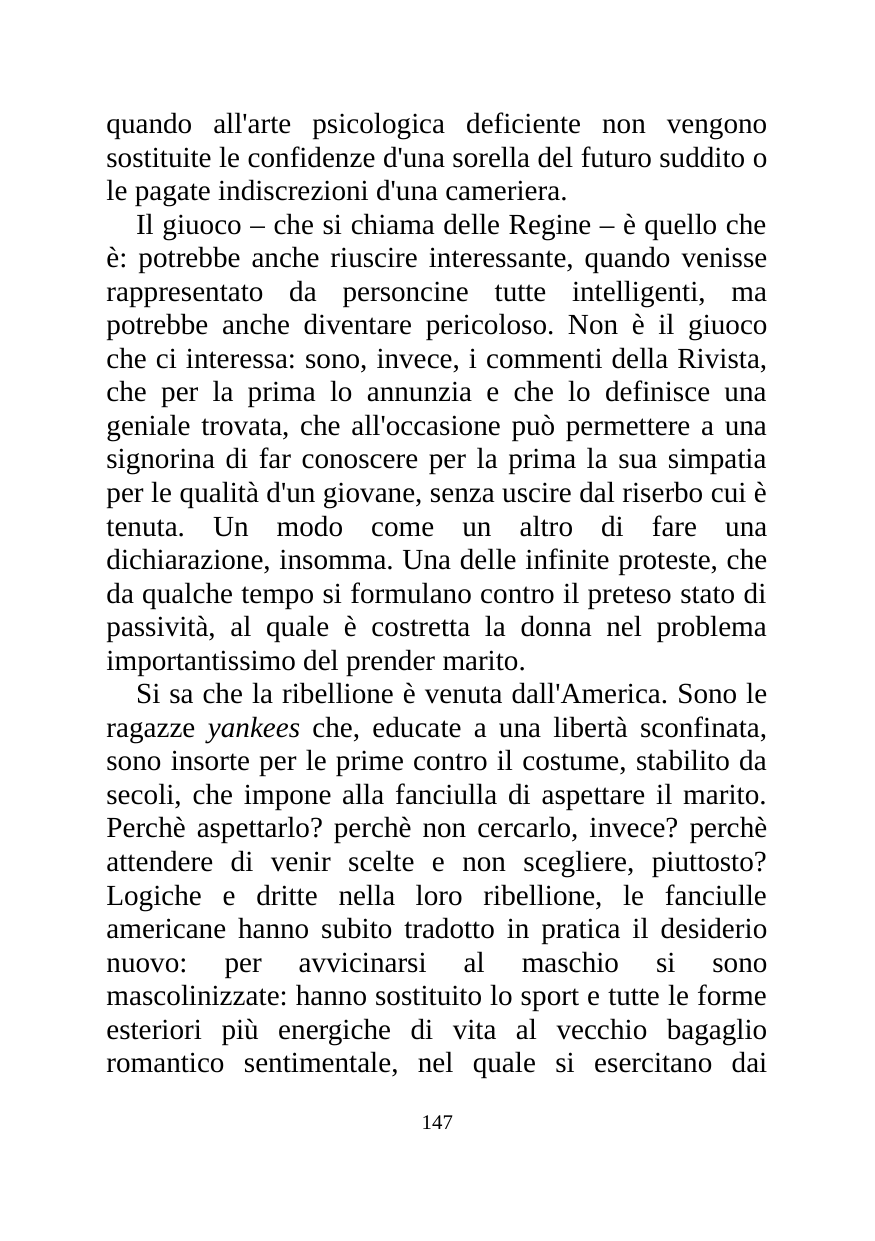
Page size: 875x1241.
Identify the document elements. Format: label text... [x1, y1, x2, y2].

text Il giuoco – che si chiama delle Regine – è quello che è: potrebbe anche riuscire interessante, quando venisse rappresentato da personcine tutte intelligenti, ma potrebbe anche diventare pericoloso. Non è il giuoco che ci interessa: sono, invece, i commenti della Rivista, che per la prima lo annunzia e che lo definisce una geniale trovata, che all'occasione può permettere a una signorina di far conoscere per la prima la sua simpatia per le qualità d'un giovane, senza uscire dal riserbo cui è tenuta. Un modo come un altro di fare una dichiarazione, insomma. Una delle infinite proteste, che da qualche tempo si formulano contro il preteso stato di passività, al quale è costretta la donna nel problema importantissimo del prender marito. [106, 207, 768, 676]
text Si sa che la ribellione è venuta dall'America. Sono le ragazze yankees che, educate a una libertà sconfinata, sono insorte per le prime contro il costume, stabilito da secoli, che impone alla fanciulla di aspettare il marito. Perchè aspettarlo? perchè non cercarlo, invece? perchè attendere di venir scelte e non scegliere, piuttosto? Logiche e dritte nella loro ribellione, le fanciulle americane hanno subito tradotto in pratica il desiderio nuovo: per avvicinarsi al maschio si sono mascolinizzate: hanno sostituito lo sport e tutte le forme esteriori più energiche di vita al vecchio bagaglio romantico sentimentale, nel quale si esercitano dai [106, 676, 768, 1079]
text quando all'arte psicologica deficiente non vengono sostituite le confidenze d'una sorella del futuro suddito o le pagate indiscrezioni d'una cameriera. [106, 106, 768, 207]
